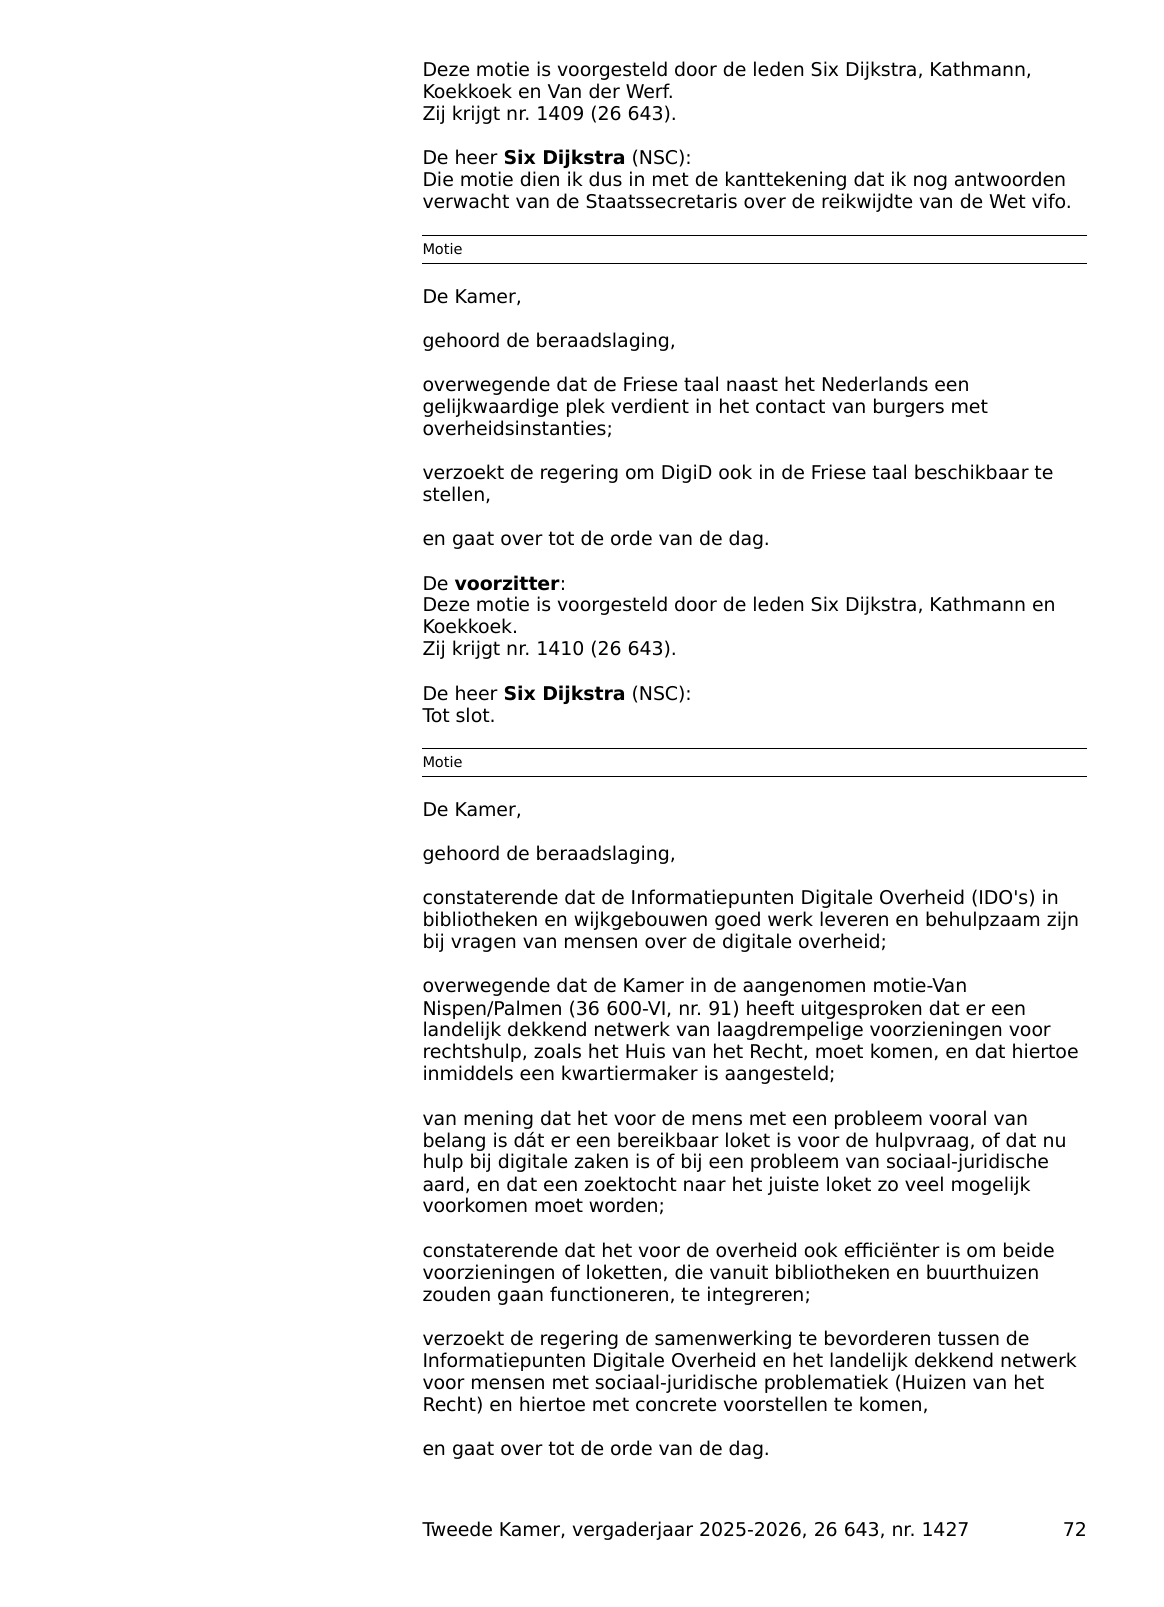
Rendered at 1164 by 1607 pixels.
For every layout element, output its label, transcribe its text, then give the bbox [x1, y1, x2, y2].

table_header Motie [422, 749, 1087, 776]
text Die motie dien ik dus in met de kanttekening dat ik nog antwoorden verwacht van de Staatssecretaris over de reikwijdte van de Wet vifo. [422, 169, 1087, 213]
text constaterende dat de Informatiepunten Digitale Overheid (IDO's) in bibliotheken en wijkgebouwen goed werk leveren en behulpzaam zijn bij vragen van mensen over de digitale overheid; [422, 887, 1087, 953]
text overwegende dat de Friese taal naast het Nederlands een gelijkwaardige plek verdient in het contact van burgers met overheidsinstanties; [422, 374, 1087, 440]
text Deze motie is voorgesteld door de leden Six Dijkstra, Kathmann en Koekkoek. [422, 594, 1087, 638]
text gehoord de beraadslaging, [422, 843, 1087, 865]
text overwegende dat de Kamer in de aangenomen motie-Van Nispen/Palmen (36 600-VI, nr. 91) heeft uitgesproken dat er een landelijk dekkend netwerk van laagdrempelige voorzieningen voor rechtshulp, zoals het Huis van het Recht, moet komen, en dat hiertoe inmiddels een kwartiermaker is aangesteld; [422, 975, 1087, 1085]
text verzoekt de regering om DigiD ook in de Friese taal beschikbaar te stellen, [422, 462, 1087, 506]
text De heer Six Dijkstra (NSC): [422, 147, 1087, 169]
text Zij krijgt nr. 1409 (26 643). [422, 103, 1087, 125]
text Tot slot. [422, 704, 1087, 726]
text Deze motie is voorgesteld door de leden Six Dijkstra, Kathmann, Koekkoek en Van der Werf. [422, 59, 1087, 103]
text en gaat over tot de orde van de dag. [422, 1438, 1087, 1460]
text en gaat over tot de orde van de dag. [422, 528, 1087, 550]
table_header Motie [422, 236, 1087, 262]
text constaterende dat het voor de overheid ook efficiënter is om beide voorzieningen of loketten, die vanuit bibliotheken en buurthuizen zouden gaan functioneren, te integreren; [422, 1239, 1087, 1306]
text De heer Six Dijkstra (NSC): [422, 682, 1087, 704]
text De voorzitter: [422, 572, 1087, 594]
text De Kamer, [422, 286, 1087, 308]
text verzoekt de regering de samenwerking te bevorderen tussen de Informatiepunten Digitale Overheid en het landelijk dekkend netwerk voor mensen met sociaal-juridische problematiek (Huizen van het Recht) en hiertoe met concrete voorstellen te komen, [422, 1328, 1087, 1416]
text van mening dat het voor de mens met een probleem vooral van belang is dát er een bereikbaar loket is voor de hulpvraag, of dat nu hulp bij digitale zaken is of bij een probleem van sociaal-juridische aard, en dat een zoektocht naar het juiste loket zo veel mogelijk voorkomen moet worden; [422, 1107, 1087, 1217]
text De Kamer, [422, 799, 1087, 821]
text gehoord de beraadslaging, [422, 330, 1087, 352]
text Zij krijgt nr. 1410 (26 643). [422, 638, 1087, 660]
